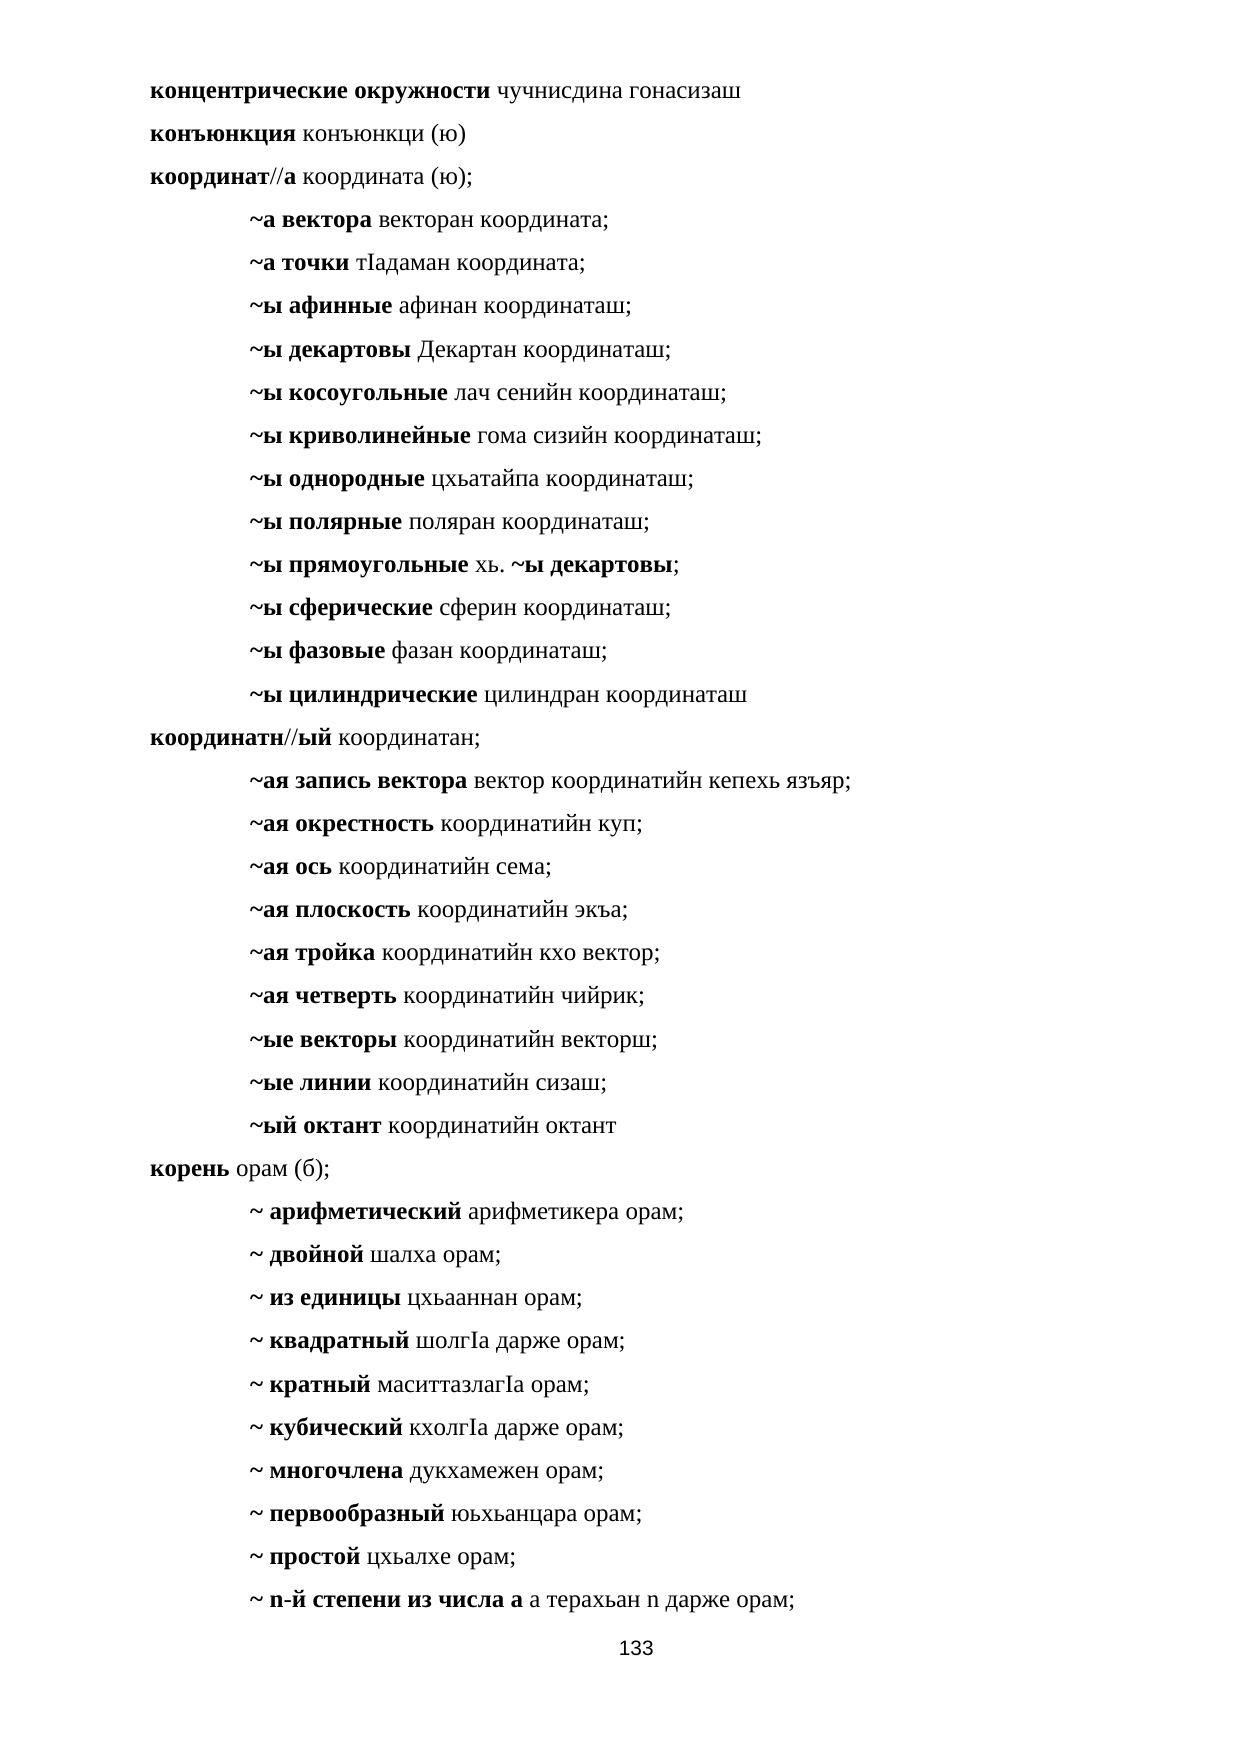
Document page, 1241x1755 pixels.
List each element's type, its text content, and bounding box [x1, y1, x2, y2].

text концентрические окружности чучнисдина гонасизаш [150, 75, 1122, 104]
text корень орам (б); ~ арифметический арифметикера орам; ~ двойной шалха орам; ~ из единицы цхьааннан орам; ~ квадратный шолгӀа дарже орам; ~ кратный маситтазлагӀа орам; ~ кубический кхолгӀа дарже орам; ~ многочлена дукхамежен орам; ~ первообразный юьхьанцара орам; ~ простой цхьалхе орам; ~ n-й степени из числа a а терахьан n дарже орам; [150, 1153, 1122, 1613]
text координат//а координата (ю); ~а вектора векторан координата; ~а точки тӀадаман координата; ~ы афинные афинан координаташ; ~ы декартовы Декартан координаташ; ~ы косоугольные лач сенийн координаташ; ~ы криволинейные гома сизийн координаташ; ~ы однородные цхьатайпа координаташ; ~ы полярные поляран координаташ; ~ы прямоугольные хь. ~ы декартовы; ~ы сферические сферин координаташ; ~ы фазовые фазан координаташ; ~ы цилиндрические цилиндран координаташ [150, 161, 1122, 707]
text координатн//ый координатан; ~ая запись вектора вектор координатийн кепехь язъяр; ~ая окрестность координатийн куп; ~ая ось координатийн сема; ~ая плоскость координатийн экъа; ~ая тройка координатийн кхо вектор; ~ая четверть координатийн чийрик; ~ые векторы координатийн векторш; ~ые линии координатийн сизаш; ~ый октант координатийн октант [150, 722, 1122, 1139]
text конъюнкция конъюнкци (ю) [150, 118, 1122, 147]
